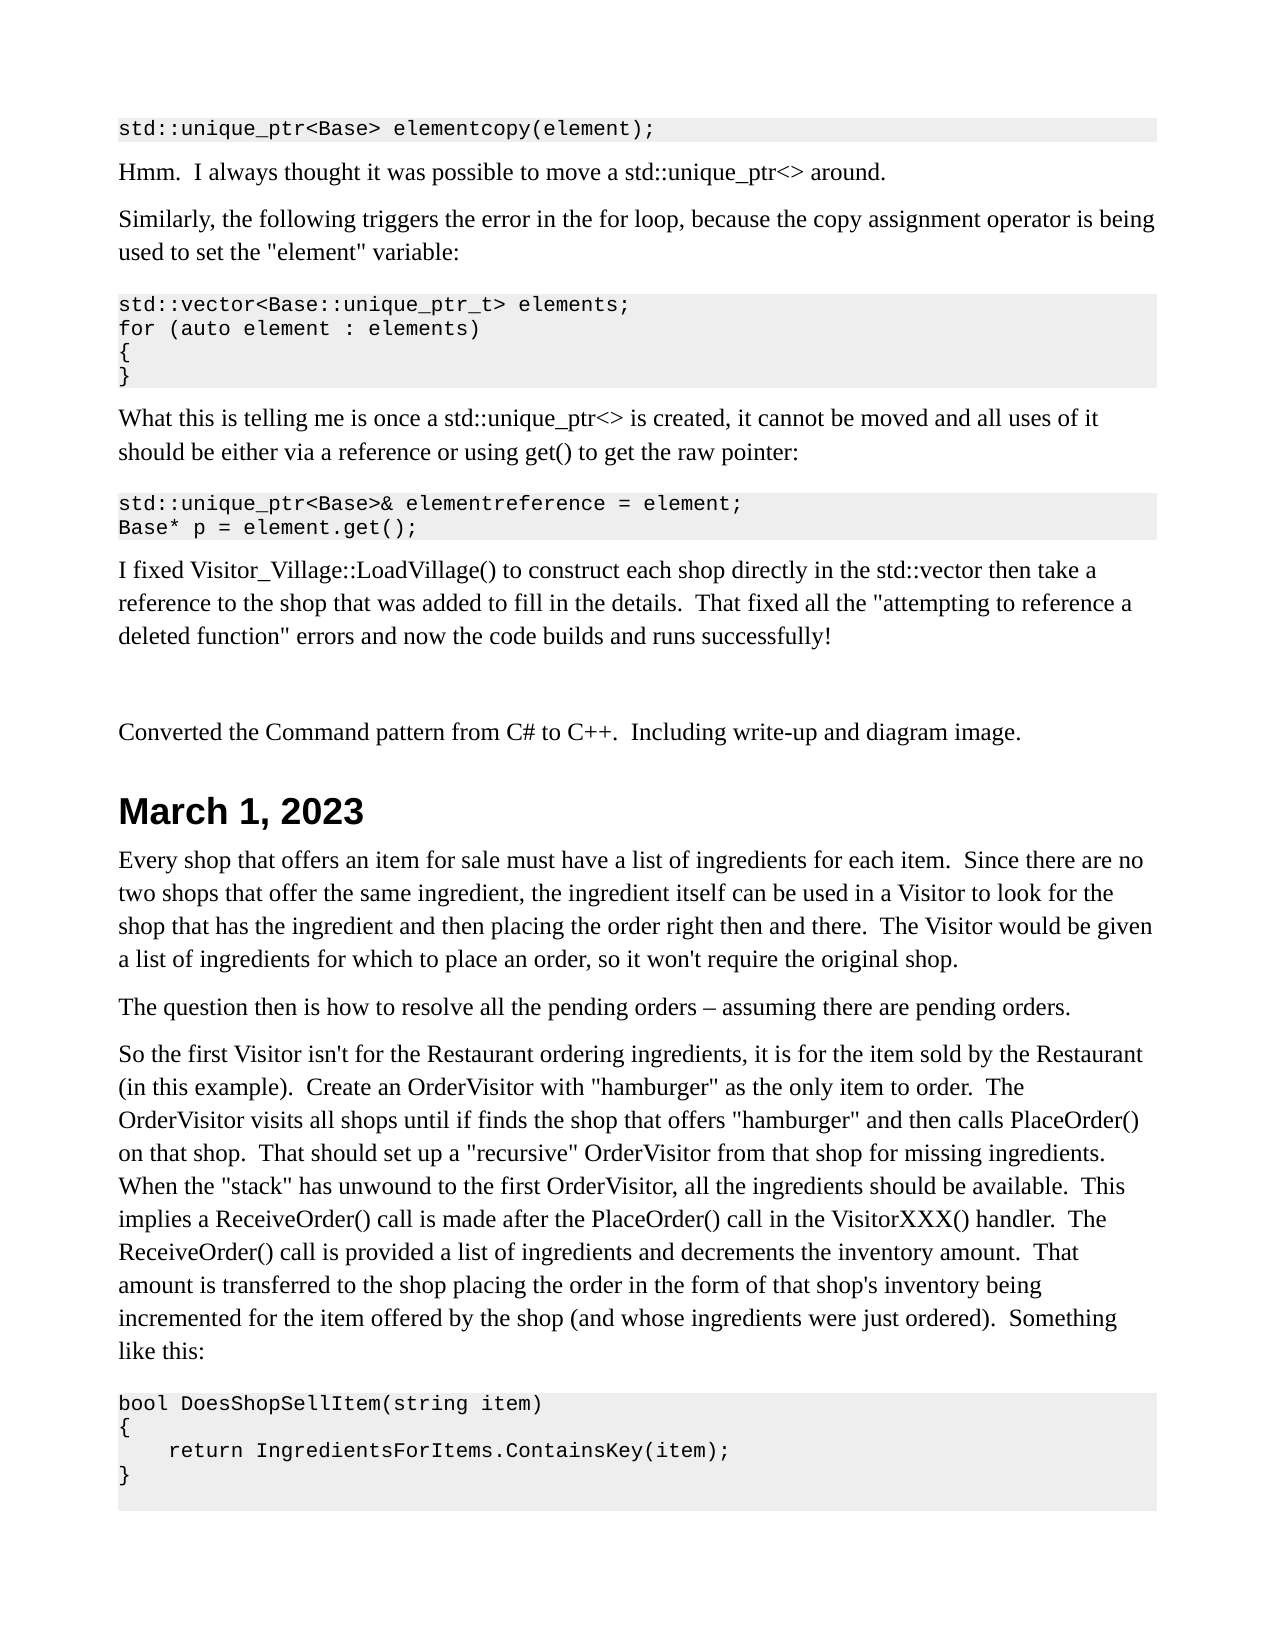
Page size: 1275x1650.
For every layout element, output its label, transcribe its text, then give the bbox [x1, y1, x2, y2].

text } [118, 365, 1157, 388]
text std::unique_ptr<Base>& elementreference = element; [118, 493, 1157, 517]
text std::unique_ptr<Base> elementcopy(element); [118, 118, 1157, 142]
text for (auto element : elements) [118, 318, 1157, 341]
text Similarly, the following triggers the error in the for loop, because the copy assignment operator is being used to set the "element" variable: [118, 204, 1157, 266]
subtitle March 1, 2023 [118, 789, 1157, 832]
text } [118, 1464, 1157, 1487]
text std::vector<Base::unique_ptr_t> elements; [118, 294, 1157, 318]
text Every shop that offers an item for sale must have a list of ingredients for each item. Since there are no two shops that offer the same ingredient, the ingredient itself can be used in a Visitor to look for the shop that has the ingredient and then placing the order right then and there. The Visitor would be given a list of ingredients for which to place an order, so it won't require the original shop. [118, 845, 1157, 973]
text Converted the Command pattern from C# to C++. Including write-up and diagram image. [118, 717, 1157, 745]
text The question then is how to resolve all the pending orders – assuming there are pending orders. [118, 992, 1157, 1020]
text Base* p = element.get(); [118, 517, 1157, 540]
text What this is telling me is once a std::unique_ptr<> is created, it cannot be moved and all uses of it should be either via a reference or using get() to get the raw pointer: [118, 403, 1157, 465]
text return IngredientsForItems.ContainsKey(item); [118, 1440, 1157, 1464]
text Hmm. I always thought it was possible to move a std::unique_ptr<> around. [118, 157, 1157, 186]
text { [118, 1417, 1157, 1440]
text bool DoesShopSellItem(string item) [118, 1393, 1157, 1417]
text So the first Visitor isn't for the Restaurant ordering ingredients, it is for the item sold by the Restaurant (in this example). Create an OrderVisitor with "hamburger" as the only item to order. The OrderVisitor visits all shops until if finds the shop that offers "hamburger" and then calls PlaceOrder() on that shop. That should set up a "recursive" OrderVisitor from that shop for missing ingredients. When the "stack" has unwound to the first OrderVisitor, all the ingredients should be available. This implies a ReceiveOrder() call is made after the PlaceOrder() call in the VisitorXXX() handler. The ReceiveOrder() call is provided a list of ingredients and decrements the inventory amount. That amount is transferred to the shop placing the order in the form of that shop's inventory being incremented for the item offered by the shop (and whose ingredients were just ordered). Something like this: [118, 1039, 1157, 1365]
text I fixed Visitor_Village::LoadVillage() to construct each shop directly in the std::vector then take a reference to the shop that was added to fill in the details. That fixed all the "attempting to reference a deleted function" errors and now the code builds and runs successfully! [118, 555, 1157, 650]
text { [118, 341, 1157, 365]
